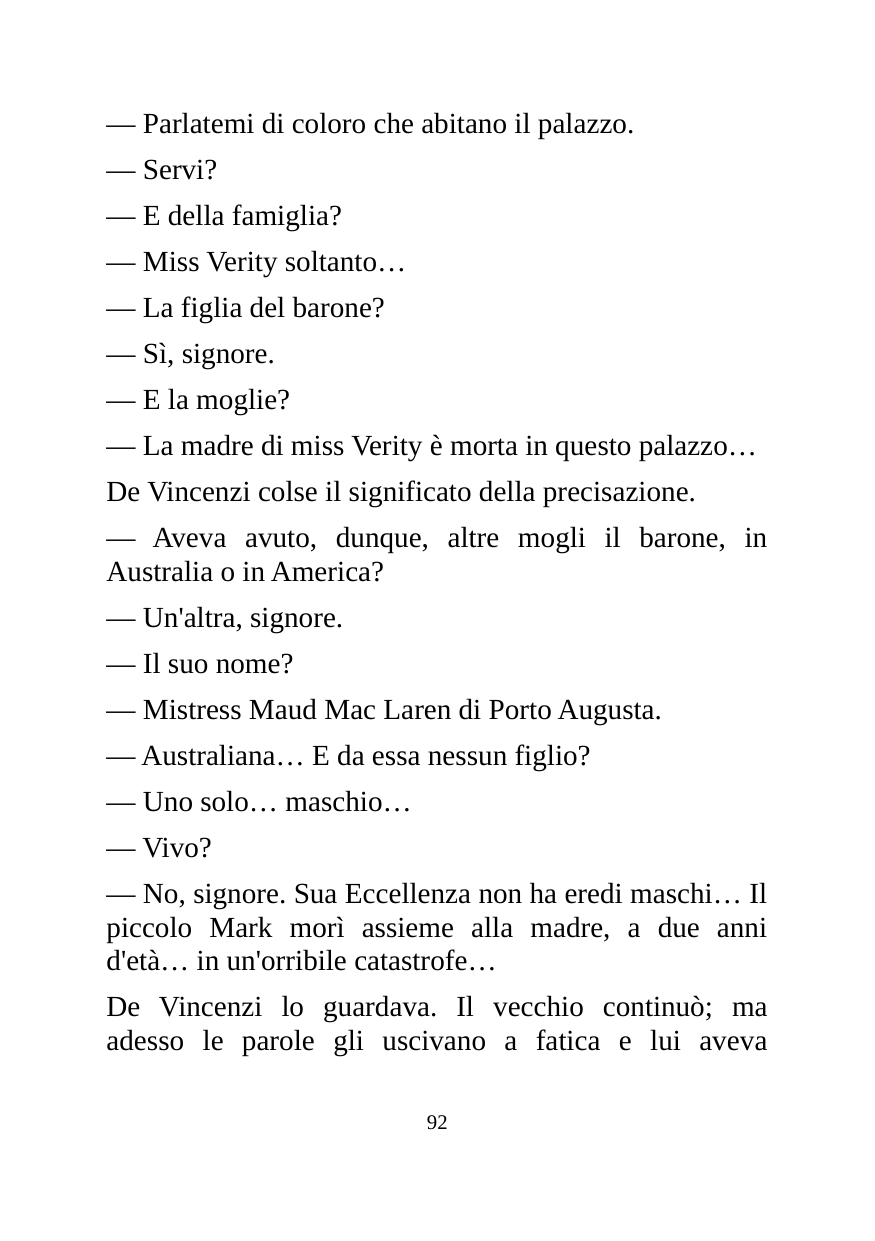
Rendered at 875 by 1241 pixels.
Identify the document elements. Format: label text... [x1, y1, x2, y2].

text — La madre di miss Verity è morta in questo palazzo… [106, 428, 768, 462]
text — Sì, signore. [106, 336, 768, 370]
text — La figlia del barone? [106, 290, 768, 324]
text — Servi? [106, 152, 768, 186]
text — Mistress Maud Mac Laren di Porto Augusta. [106, 692, 768, 726]
text — Aveva avuto, dunque, altre mogli il barone, in Australia o in America? [106, 521, 768, 588]
text De Vincenzi colse il significato della precisazione. [106, 474, 768, 508]
text — Australiana… E da essa nessun figlio? [106, 738, 768, 772]
text — Parlatemi di coloro che abitano il palazzo. [106, 106, 768, 140]
text — E la moglie? [106, 382, 768, 416]
text — Vivo? [106, 830, 768, 864]
text — Uno solo… maschio… [106, 784, 768, 818]
text — Un'altra, signore. [106, 600, 768, 634]
text — E della famiglia? [106, 198, 768, 232]
text De Vincenzi lo guardava. Il vecchio continuò; ma adesso le parole gli uscivano a fatica e lui aveva [106, 989, 768, 1057]
text — No, signore. Sua Eccellenza non ha eredi maschi… Il piccolo Mark morì assieme alla madre, a due anni d'età… in un'orribile catastrofe… [106, 876, 768, 977]
text — Miss Verity soltanto… [106, 244, 768, 278]
text — Il suo nome? [106, 646, 768, 680]
